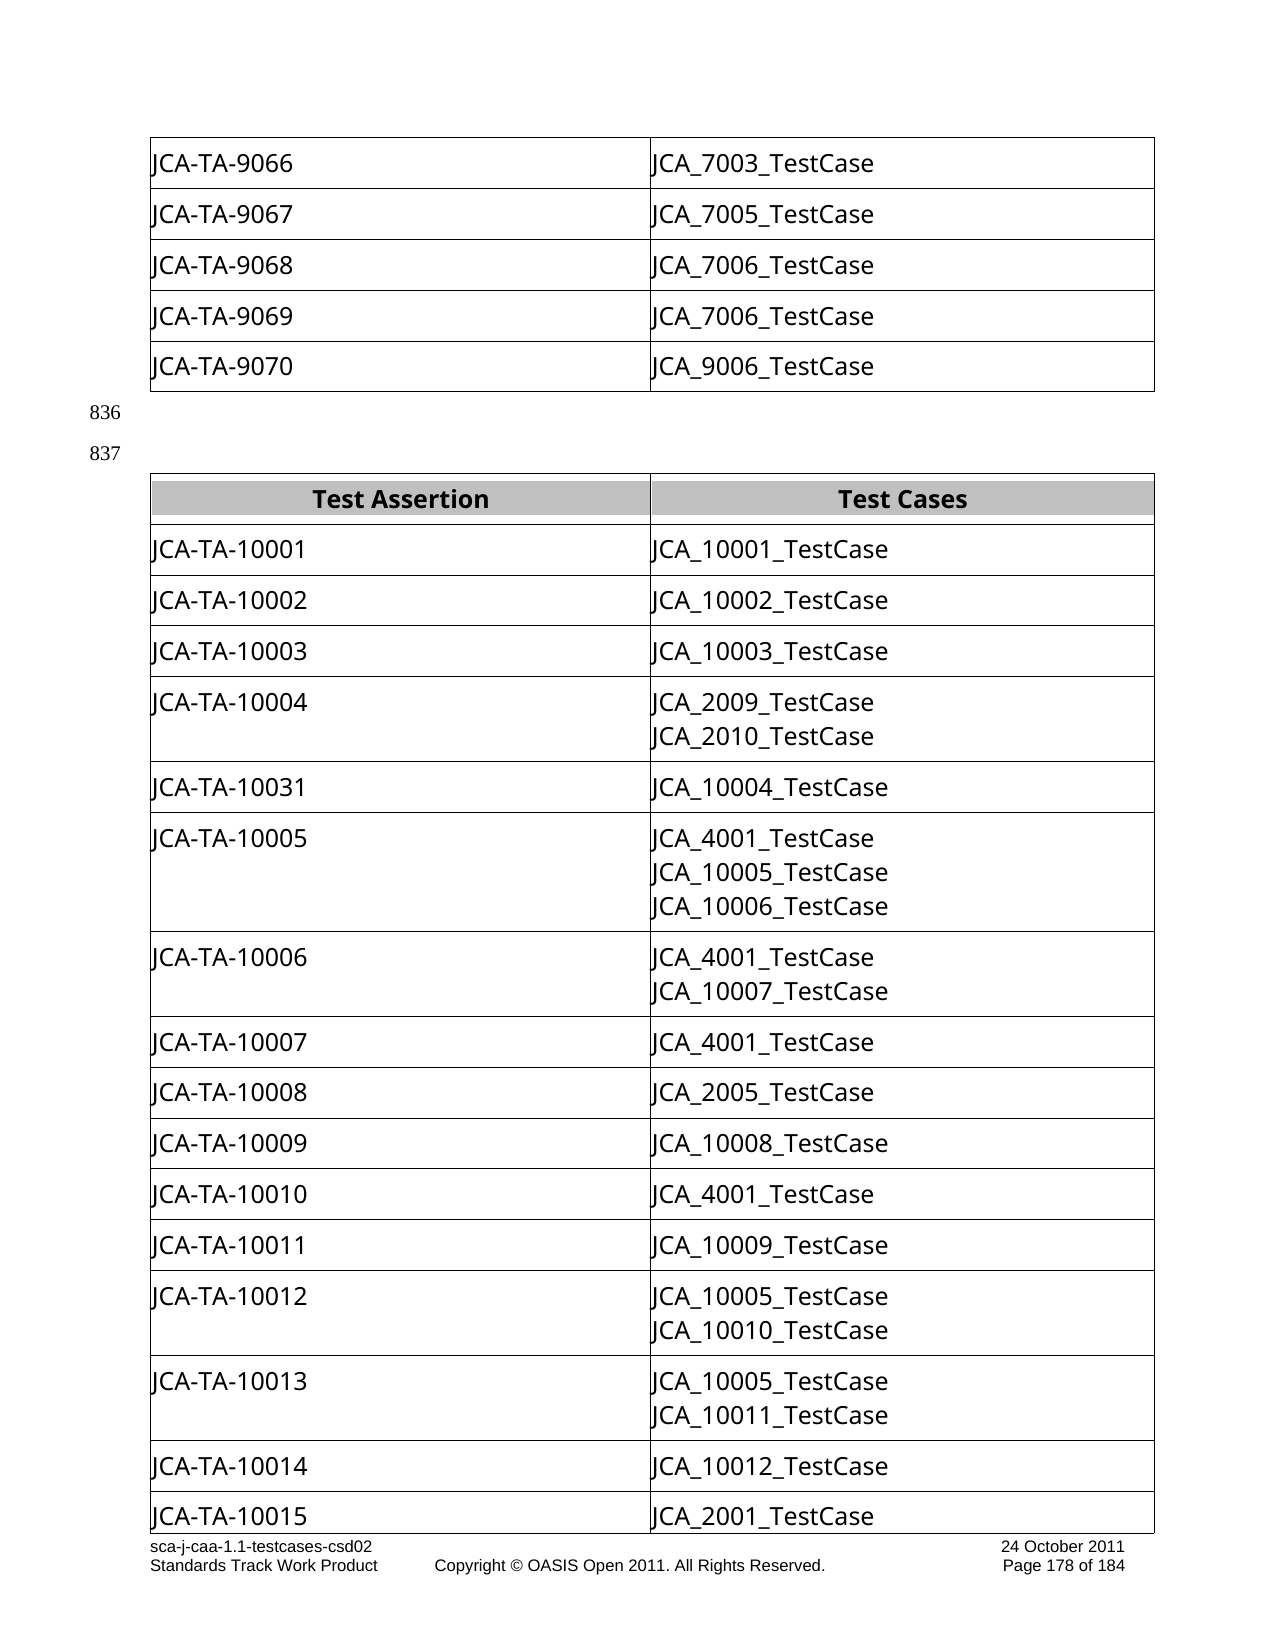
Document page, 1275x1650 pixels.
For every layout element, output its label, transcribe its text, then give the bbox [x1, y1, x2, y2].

table_cell JCA_7006_TestCase [651, 291, 1154, 341]
table_cell JCA_10012_TestCase [651, 1441, 1154, 1491]
table_cell JCA-TA-9070 [151, 342, 650, 391]
table_cell JCA-TA-10013 [151, 1356, 650, 1440]
table_cell JCA-TA-10031 [151, 762, 650, 812]
table_cell JCA_7006_TestCase [651, 240, 1154, 290]
table_cell JCA-TA-10008 [151, 1068, 650, 1117]
table_cell JCA-TA-9068 [151, 240, 650, 290]
table_cell JCA-TA-10003 [151, 626, 650, 676]
table_cell JCA_4001_TestCase [651, 1017, 1154, 1067]
table_cell JCA-TA-10001 [151, 525, 650, 574]
table_cell JCA-TA-10014 [151, 1441, 650, 1491]
table_cell JCA-TA-10009 [151, 1119, 650, 1168]
table_cell JCA_10009_TestCase [651, 1220, 1154, 1270]
table_cell JCA-TA-10005 [151, 813, 650, 931]
table_header Test Cases [651, 474, 1154, 524]
table_cell JCA-TA-9069 [151, 291, 650, 341]
table_cell JCA-TA-10011 [151, 1220, 650, 1270]
table_cell JCA_4001_TestCase JCA_10005_TestCase JCA_10006_TestCase [651, 813, 1154, 931]
table_cell JCA-TA-10007 [151, 1017, 650, 1067]
table_header Test Assertion [151, 474, 650, 524]
table_cell JCA-TA-10002 [151, 576, 650, 625]
table_cell JCA_4001_TestCase JCA_10007_TestCase [651, 932, 1154, 1016]
table_cell JCA_10002_TestCase [651, 576, 1154, 625]
table_cell JCA_10004_TestCase [651, 762, 1154, 812]
table_cell JCA-TA-9067 [151, 189, 650, 239]
table_cell JCA_10005_TestCase JCA_10011_TestCase [651, 1356, 1154, 1440]
table_cell JCA-TA-10015 [151, 1492, 650, 1533]
table_cell JCA-TA-10010 [151, 1169, 650, 1219]
table_cell JCA_7005_TestCase [651, 189, 1154, 239]
table_cell JCA_2001_TestCase [651, 1492, 1154, 1533]
table_cell JCA_2005_TestCase [651, 1068, 1154, 1117]
table_cell JCA_10003_TestCase [651, 626, 1154, 676]
table_cell JCA_10001_TestCase [651, 525, 1154, 574]
table_cell JCA-TA-10006 [151, 932, 650, 1016]
table_cell JCA-TA-10012 [151, 1271, 650, 1355]
table_cell JCA_4001_TestCase [651, 1169, 1154, 1219]
table_cell JCA_9006_TestCase [651, 342, 1154, 391]
table_cell JCA_10005_TestCase JCA_10010_TestCase [651, 1271, 1154, 1355]
table_cell JCA-TA-10004 [151, 677, 650, 761]
table_cell JCA-TA-9066 [151, 138, 650, 188]
table_cell JCA_10008_TestCase [651, 1119, 1154, 1168]
table_cell JCA_2009_TestCase JCA_2010_TestCase [651, 677, 1154, 761]
table_cell JCA_7003_TestCase [651, 138, 1154, 188]
